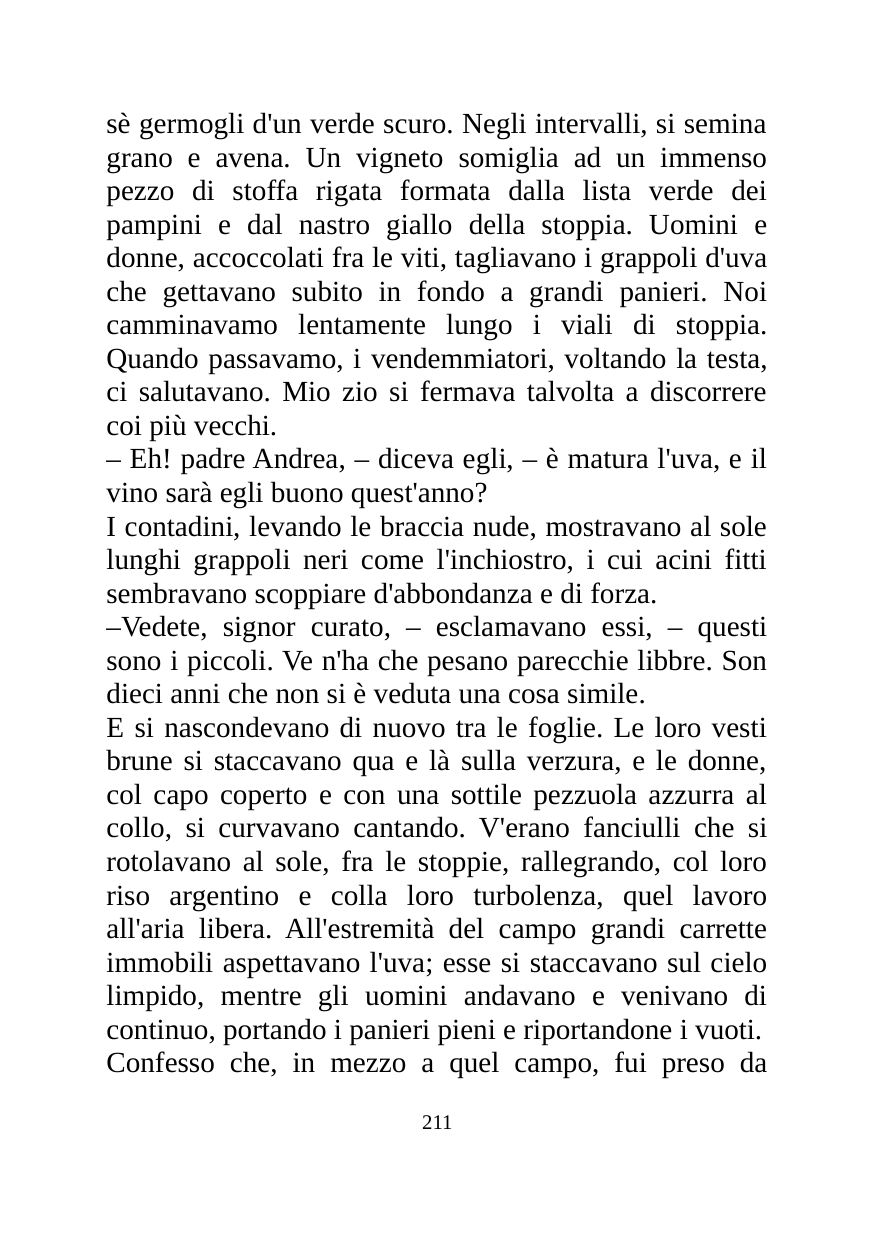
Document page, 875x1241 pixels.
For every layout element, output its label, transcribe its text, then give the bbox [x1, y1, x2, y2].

text I contadini, levando le braccia nude, mostravano al sole lunghi grappoli neri come l'inchiostro, i cui acini fitti sembravano scoppiare d'abbondanza e di forza. [106, 509, 768, 609]
text –Vedete, signor curato, – esclamavano essi, – questi sono i piccoli. Ve n'ha che pesano parecchie libbre. Son dieci anni che non si è veduta una cosa simile. [106, 609, 768, 710]
text E si nascondevano di nuovo tra le foglie. Le loro vesti brune si staccavano qua e là sulla verzura, e le donne, col capo coperto e con una sottile pezzuola azzurra al collo, si curvavano cantando. V'erano fanciulli che si rotolavano al sole, fra le stoppie, rallegrando, col loro riso argentino e colla loro turbolenza, quel lavoro all'aria libera. All'estremità del campo grandi carrette immobili aspettavano l'uva; esse si staccavano sul cielo limpido, mentre gli uomini andavano e venivano di continuo, portando i panieri pieni e riportandone i vuoti. [106, 710, 768, 1045]
text Confesso che, in mezzo a quel campo, fui preso da [106, 1045, 768, 1079]
text – Eh! padre Andrea, – diceva egli, – è matura l'uva, e il vino sarà egli buono quest'anno? [106, 442, 768, 509]
text sè germogli d'un verde scuro. Negli intervalli, si semina grano e avena. Un vigneto somiglia ad un immenso pezzo di stoffa rigata formata dalla lista verde dei pampini e dal nastro giallo della stoppia. Uomini e donne, accoccolati fra le viti, tagliavano i grappoli d'uva che gettavano subito in fondo a grandi panieri. Noi camminavamo lentamente lungo i viali di stoppia. Quando passavamo, i vendemmiatori, voltando la testa, ci salutavano. Mio zio si fermava talvolta a discorrere coi più vecchi. [106, 106, 768, 442]
